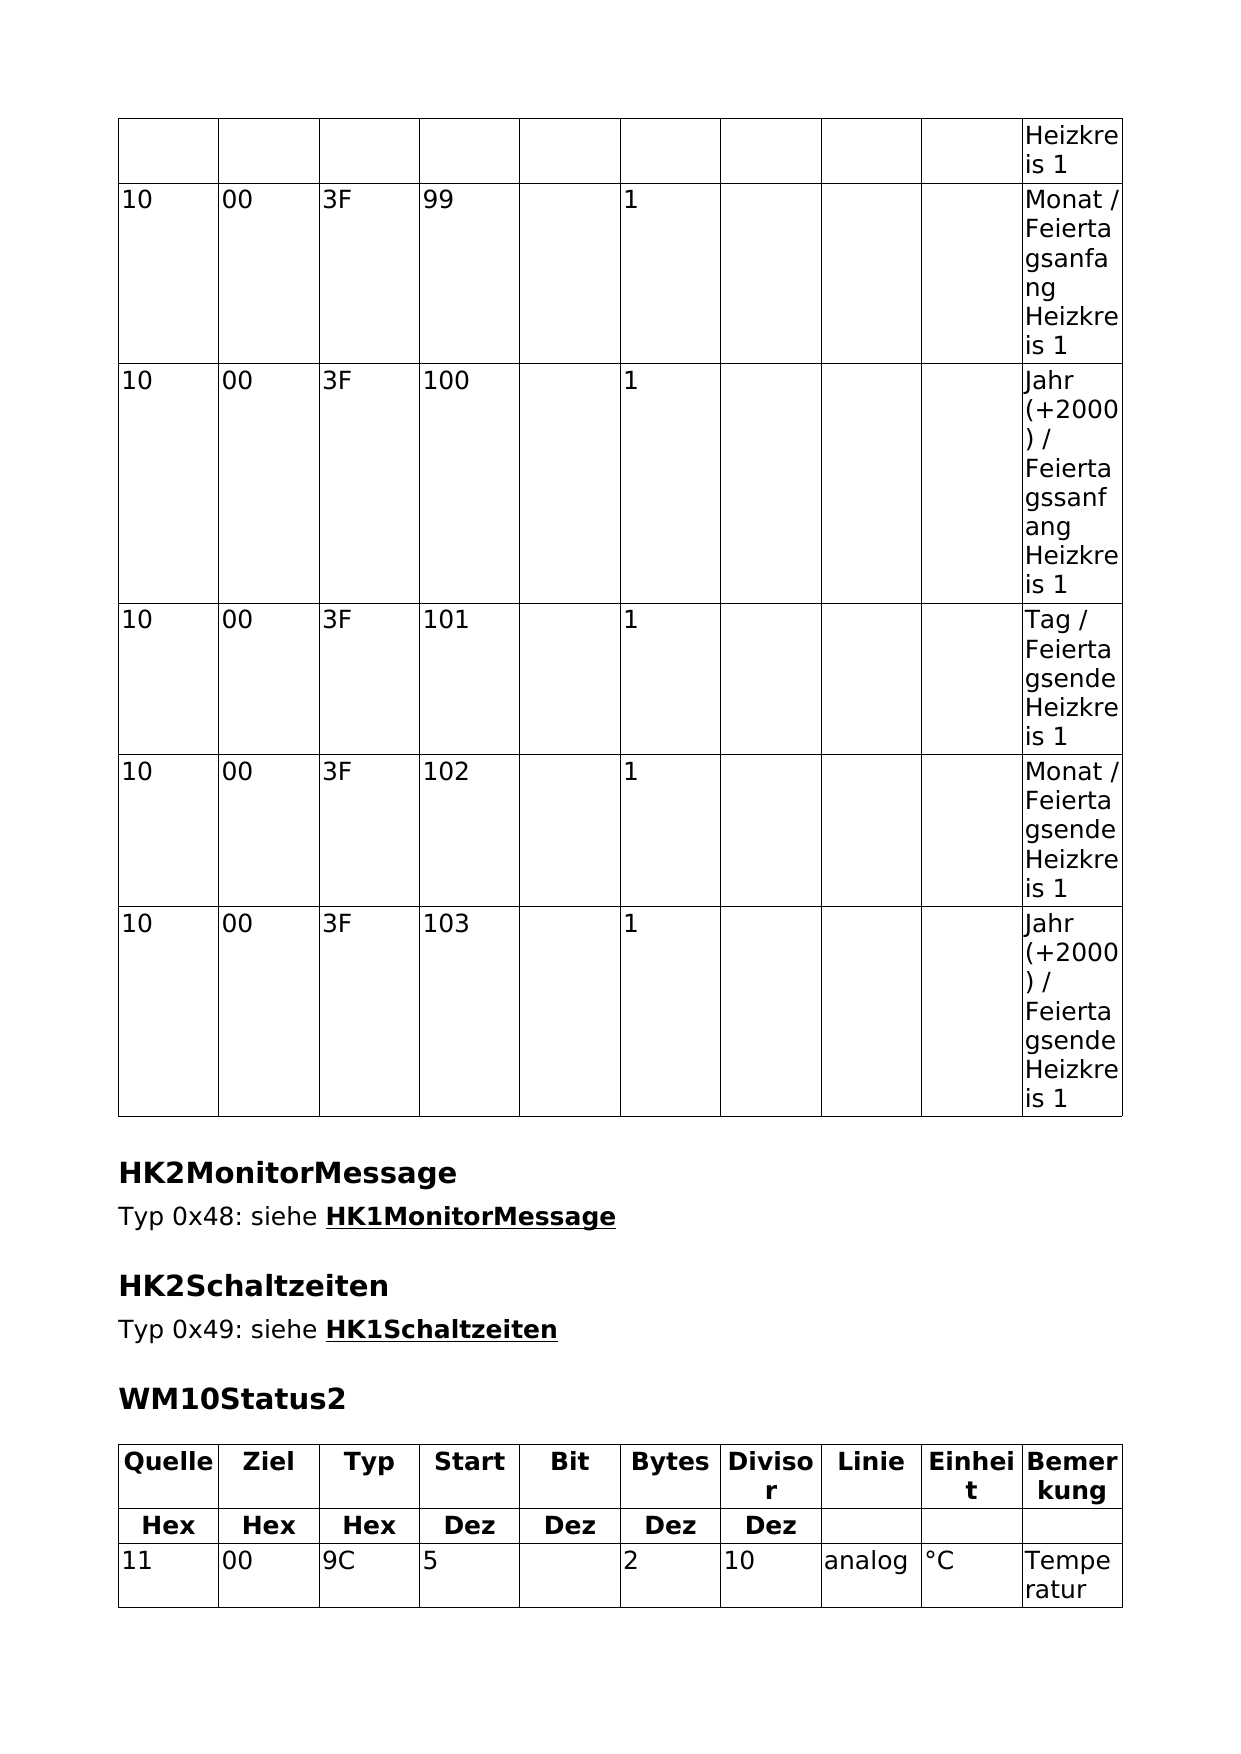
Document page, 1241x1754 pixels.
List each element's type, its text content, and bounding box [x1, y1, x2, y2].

text Typ 0x49: siehe HK1Schaltzeiten [118, 1316, 1122, 1345]
table_cell 102 [420, 755, 519, 906]
table_cell 3F [320, 364, 419, 603]
table_cell 2 [621, 1544, 720, 1607]
table_cell Jahr (+2000) / Feiertagsende Heizkreis 1 [1023, 907, 1122, 1116]
table_cell 1 [621, 364, 720, 603]
table_cell 3F [320, 604, 419, 754]
table_cell 5 [420, 1544, 519, 1607]
subtitle HK2Schaltzeiten [118, 1269, 1122, 1303]
table_cell [922, 364, 1022, 603]
table_cell [621, 119, 720, 182]
table_cell Dez [420, 1509, 519, 1543]
table_cell Hex [320, 1509, 419, 1543]
table_header Einheit [922, 1445, 1022, 1508]
table_header Ziel [219, 1445, 319, 1508]
table_cell [520, 364, 620, 603]
table_cell 1 [621, 604, 720, 754]
table_cell [520, 907, 620, 1116]
table_cell 3F [320, 184, 419, 363]
subtitle WM10Status2 [118, 1382, 1122, 1416]
table_cell [922, 119, 1022, 182]
table_cell [520, 604, 620, 754]
table_cell [922, 1509, 1022, 1543]
table_cell 99 [420, 184, 519, 363]
table_cell 3F [320, 907, 419, 1116]
table_cell 1 [621, 184, 720, 363]
table_cell 1 [621, 907, 720, 1116]
table_header Typ [320, 1445, 419, 1508]
table_cell 101 [420, 604, 519, 754]
table_cell [520, 755, 620, 906]
table_cell [119, 119, 218, 182]
table_cell Dez [721, 1509, 821, 1543]
table_cell Jahr (+2000) / Feiertagssanfang Heizkreis 1 [1023, 364, 1122, 603]
table_cell Monat / Feiertagsende Heizkreis 1 [1023, 755, 1122, 906]
table_cell analog [822, 1544, 921, 1607]
table_cell Dez [520, 1509, 620, 1543]
table_header Start [420, 1445, 519, 1508]
table_cell 10 [119, 604, 218, 754]
table_cell Heizkreis 1 [1023, 119, 1122, 182]
table_cell 00 [219, 184, 319, 363]
table_cell [822, 184, 921, 363]
table_cell [822, 1509, 921, 1543]
table_cell Dez [621, 1509, 720, 1543]
table_cell [822, 604, 921, 754]
table_cell 10 [119, 755, 218, 906]
table_cell [922, 907, 1022, 1116]
table_cell [721, 755, 821, 906]
table_header Divisor [721, 1445, 821, 1508]
table_cell [520, 184, 620, 363]
table_cell 00 [219, 907, 319, 1116]
table_cell [721, 907, 821, 1116]
table_cell [721, 119, 821, 182]
table_cell [219, 119, 319, 182]
table_cell [822, 364, 921, 603]
subtitle HK2MonitorMessage [118, 1156, 1122, 1190]
table_cell [520, 1544, 620, 1607]
table_cell [721, 184, 821, 363]
table_cell 1 [621, 755, 720, 906]
table_cell Temperatur [1023, 1544, 1122, 1607]
table_cell 00 [219, 1544, 319, 1607]
table_cell Monat / Feiertagsanfang Heizkreis 1 [1023, 184, 1122, 363]
table_cell [721, 364, 821, 603]
table_cell °C [922, 1544, 1022, 1607]
table_cell 11 [119, 1544, 218, 1607]
table_cell [822, 119, 921, 182]
table_cell [520, 119, 620, 182]
table_cell 9C [320, 1544, 419, 1607]
table_cell 3F [320, 755, 419, 906]
table_cell Hex [219, 1509, 319, 1543]
table_cell Tag / Feiertagsende Heizkreis 1 [1023, 604, 1122, 754]
table_cell 00 [219, 604, 319, 754]
table_header Bytes [621, 1445, 720, 1508]
table_cell [922, 604, 1022, 754]
table_cell [420, 119, 519, 182]
table_cell 10 [721, 1544, 821, 1607]
table_header Quelle [119, 1445, 218, 1508]
table_cell 103 [420, 907, 519, 1116]
table_cell 10 [119, 184, 218, 363]
table_cell [822, 907, 921, 1116]
table_cell Hex [119, 1509, 218, 1543]
table_cell 00 [219, 364, 319, 603]
table_cell 10 [119, 907, 218, 1116]
text Typ 0x48: siehe HK1MonitorMessage [118, 1203, 1122, 1232]
table_cell [320, 119, 419, 182]
table_cell [721, 604, 821, 754]
table_cell 00 [219, 755, 319, 906]
table_header Bit [520, 1445, 620, 1508]
table_cell [1023, 1509, 1122, 1543]
table_cell 100 [420, 364, 519, 603]
table_header Linie [822, 1445, 921, 1508]
table_cell [822, 755, 921, 906]
table_cell [922, 755, 1022, 906]
table_cell [922, 184, 1022, 363]
table_cell 10 [119, 364, 218, 603]
table_header Bemerkung [1023, 1445, 1122, 1508]
